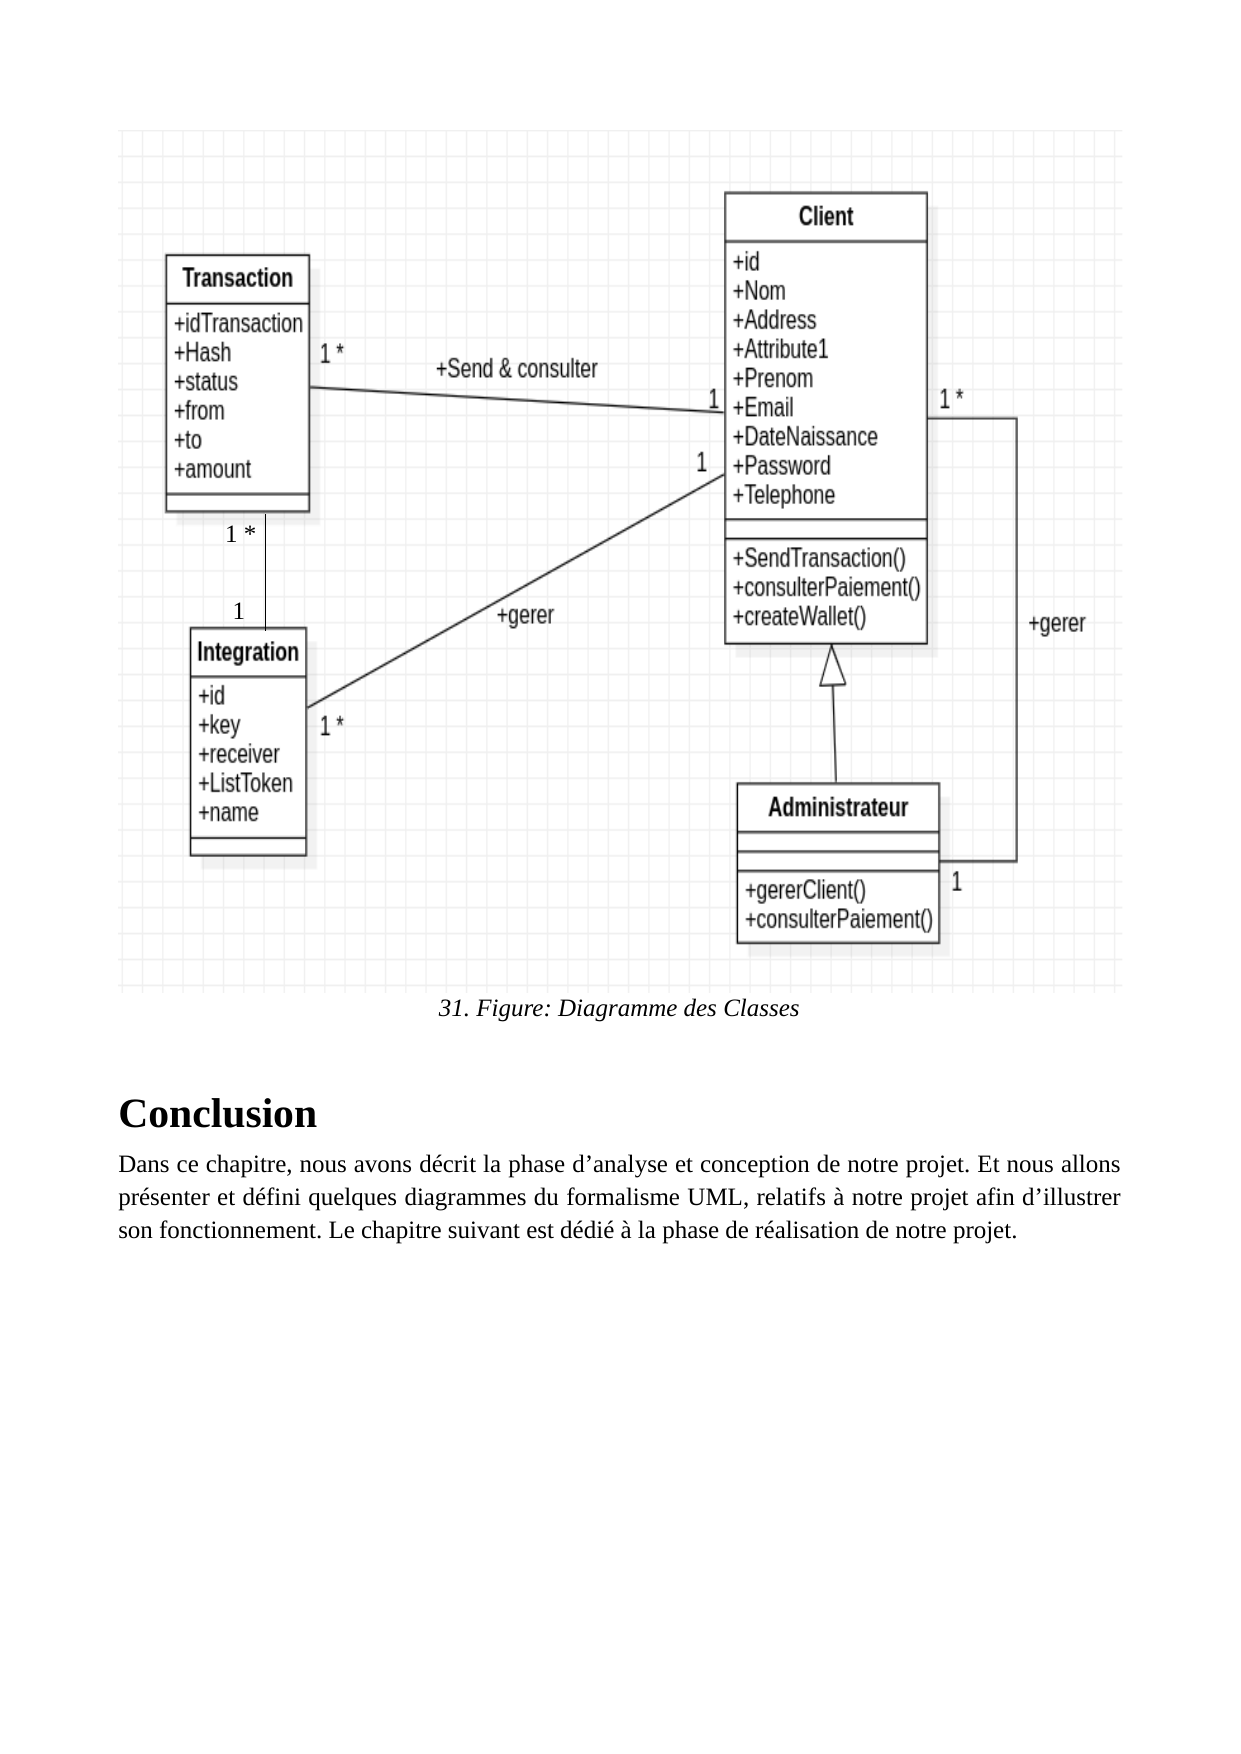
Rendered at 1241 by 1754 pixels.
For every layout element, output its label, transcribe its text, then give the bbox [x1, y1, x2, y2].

text Dans ce chapitre, nous avons décrit la phase d’analyse et conception de notre projet. Et nous allons présenter et défini quelques diagrammes du formalisme UML, relatifs à notre projet afin d’illustrer son fonctionnement. Le chapitre suivant est dédié à la phase de réalisation de notre projet. [118, 1149, 1122, 1243]
text 31. Figure: Diagramme des Classes [118, 993, 1122, 1022]
picture [118, 130, 1123, 993]
subtitle Conclusion [118, 1088, 1122, 1136]
